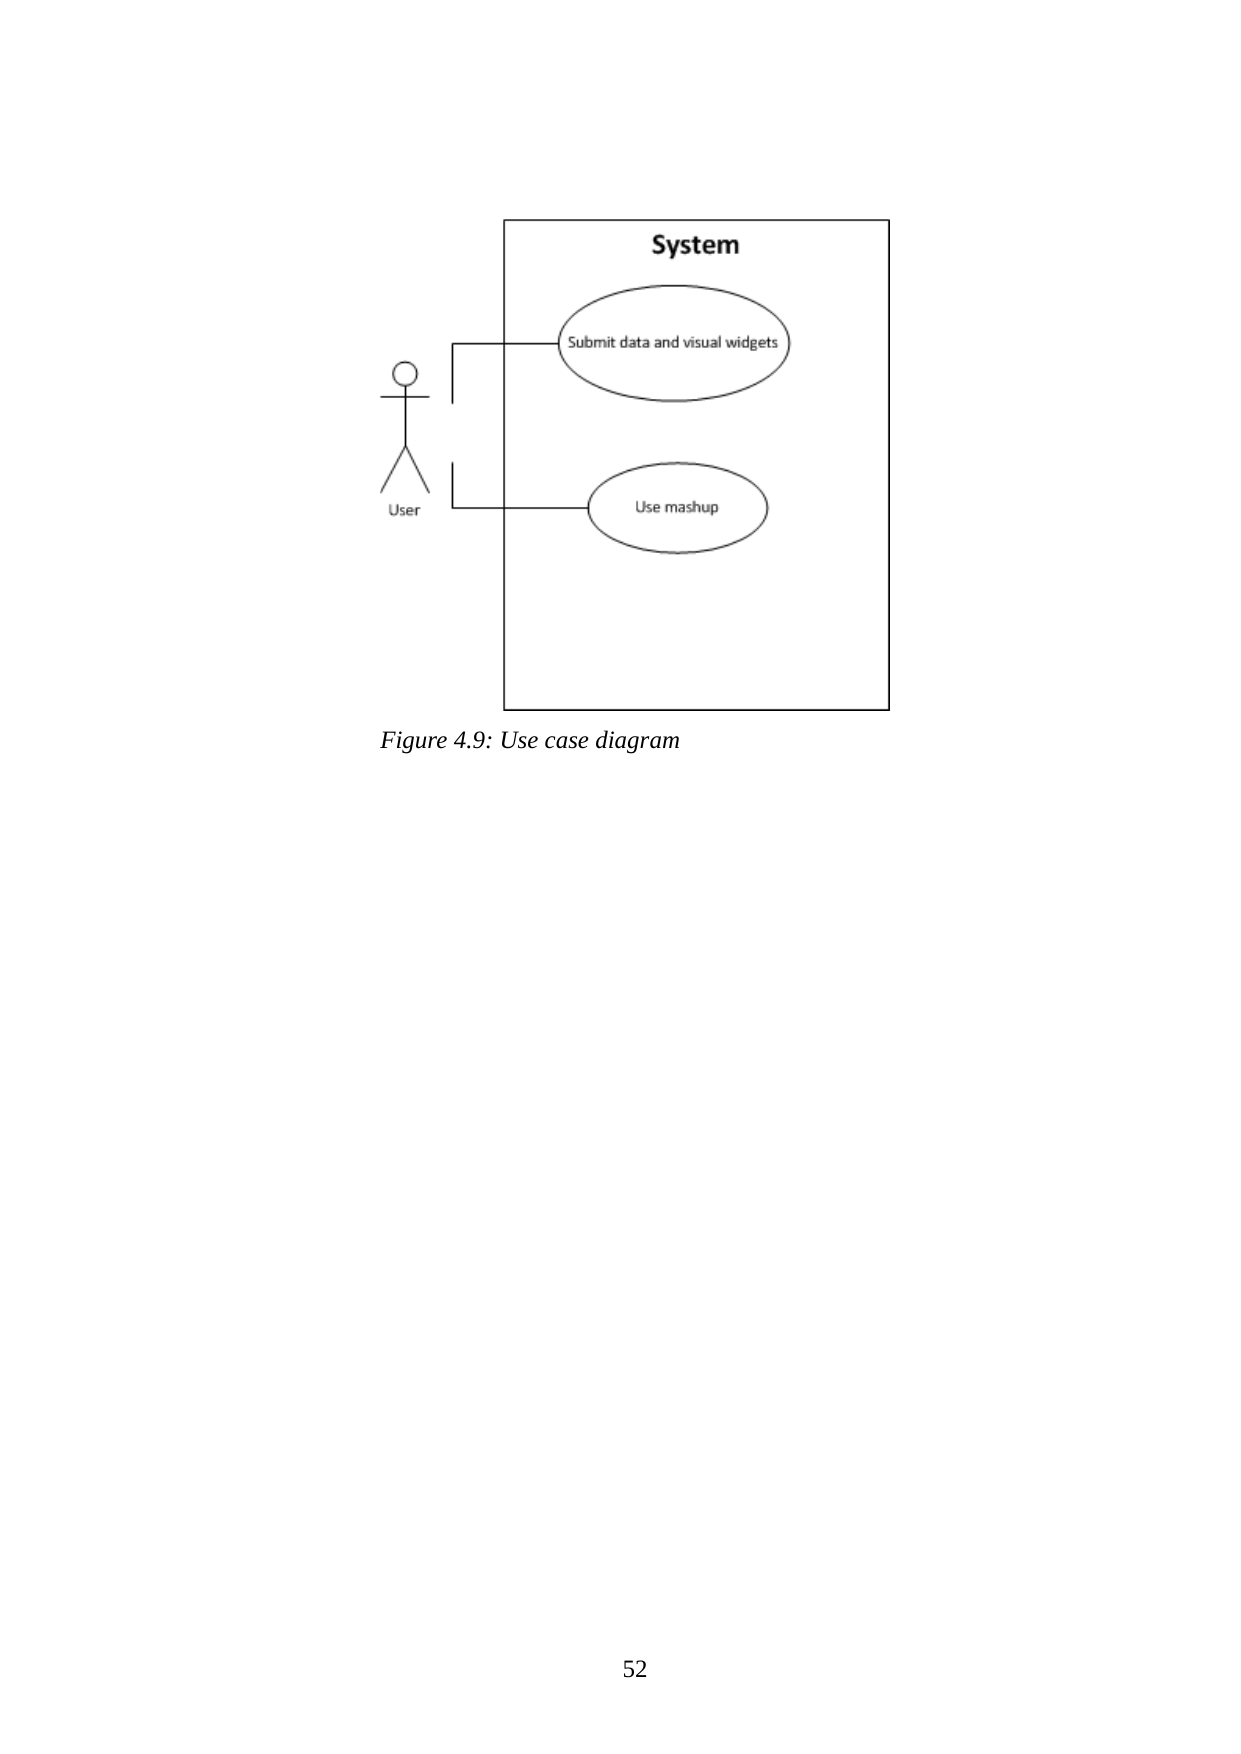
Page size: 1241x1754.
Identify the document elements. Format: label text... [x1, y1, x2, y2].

picture [380, 218, 890, 711]
text Figure 4.9: Use case diagram [380, 711, 889, 754]
